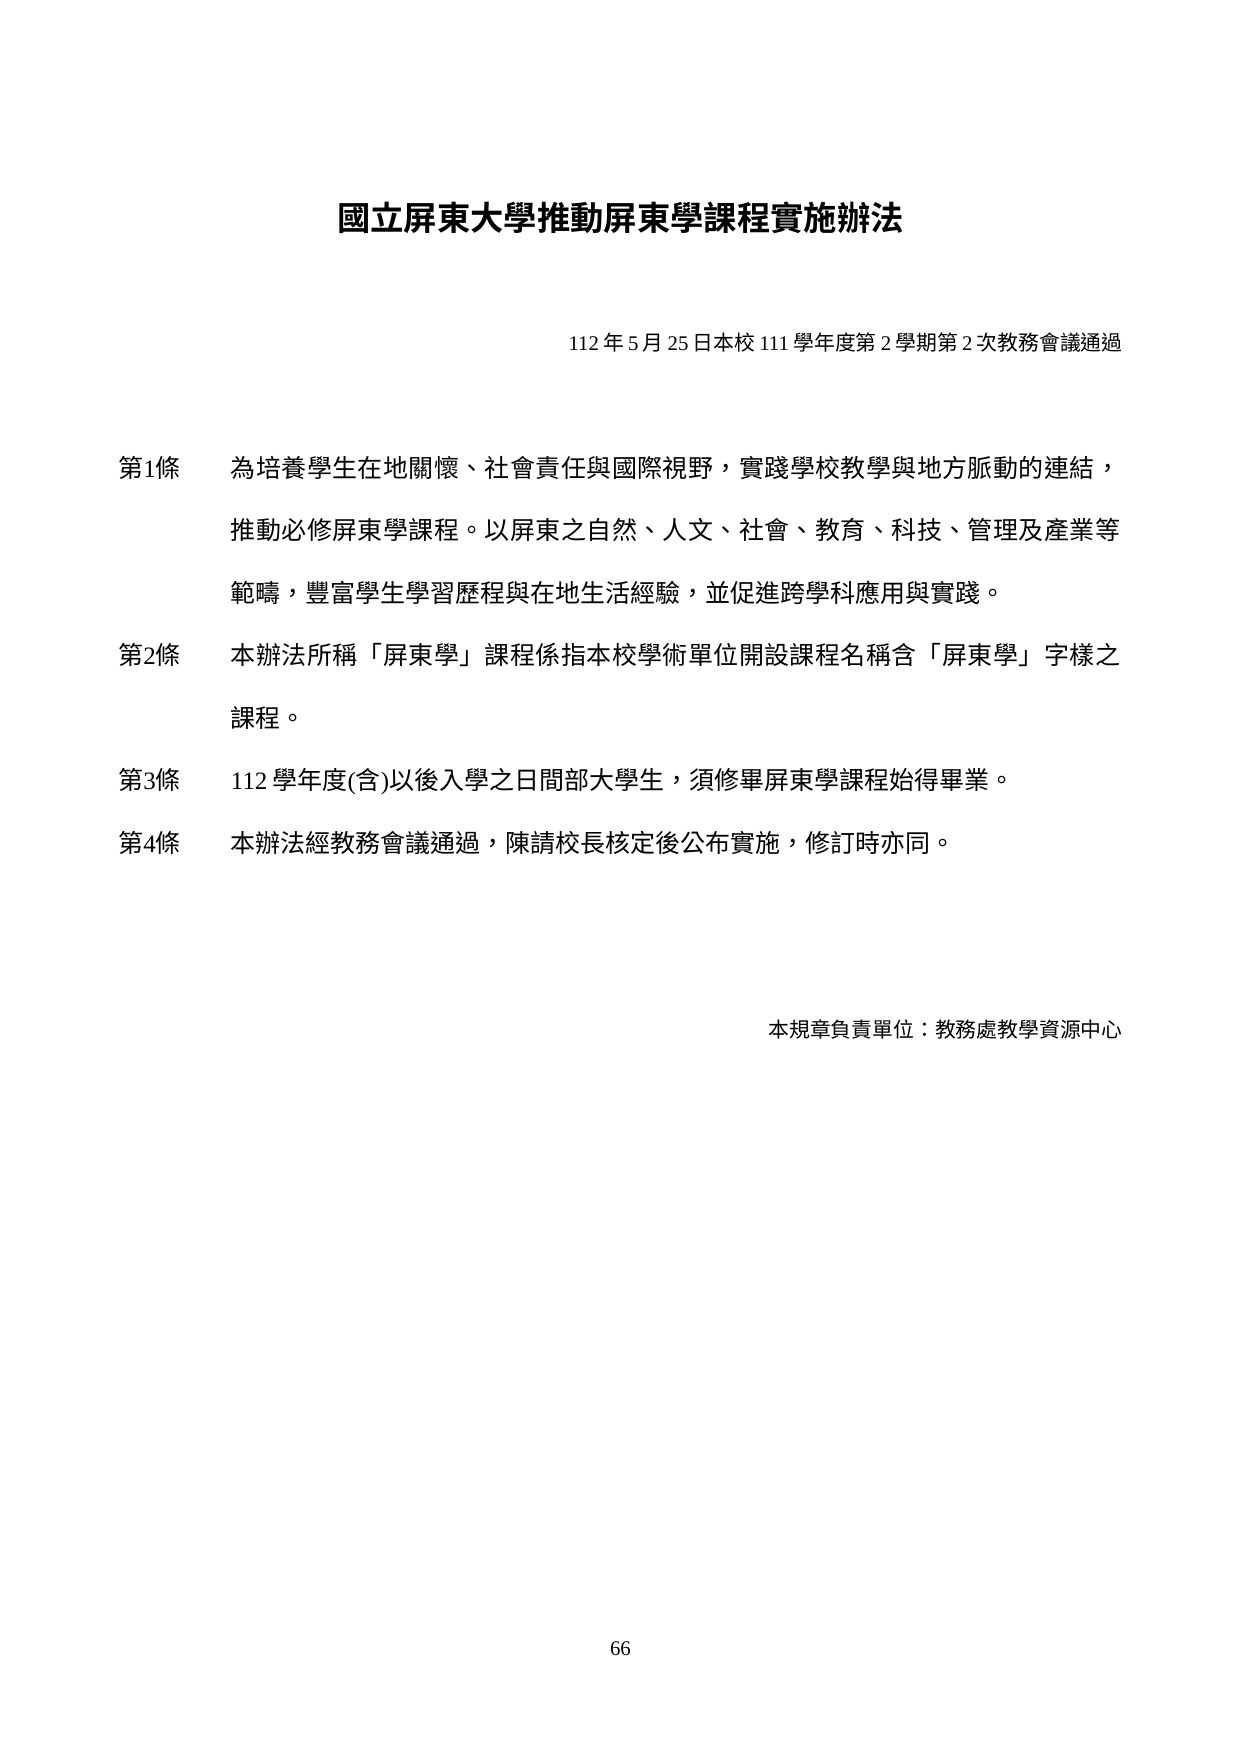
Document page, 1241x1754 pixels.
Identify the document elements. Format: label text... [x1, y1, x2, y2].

text 112年5月25日本校111學年度第2學期第2次教務會議通過 [118, 300, 1122, 362]
subtitle 國立屏東大學推動屏東學課程實施辦法 [118, 175, 1122, 237]
list 112學年度(含)以後入學之日間部大學生，須修畢屏東學課程始得畢業。 [118, 737, 1122, 800]
list 本辦法經教務會議通過，陳請校長核定後公布實施，修訂時亦同。 [118, 800, 1122, 862]
text 本規章負責單位：教務處教學資源中心 [118, 987, 1122, 1050]
list 本辦法所稱「屏東學」課程係指本校學術單位開設課程名稱含「屏東學」字樣之課程。 [118, 612, 1122, 737]
list 為培養學生在地關懷、社會責任與國際視野，實踐學校教學與地方脈動的連結，推動必修屏東學課程。以屏東之自然、人文、社會、教育、科技、管理及產業等範疇，豐富學生學習歷程與在地生活經驗，並促進跨學科應用與實踐。 [118, 425, 1122, 612]
